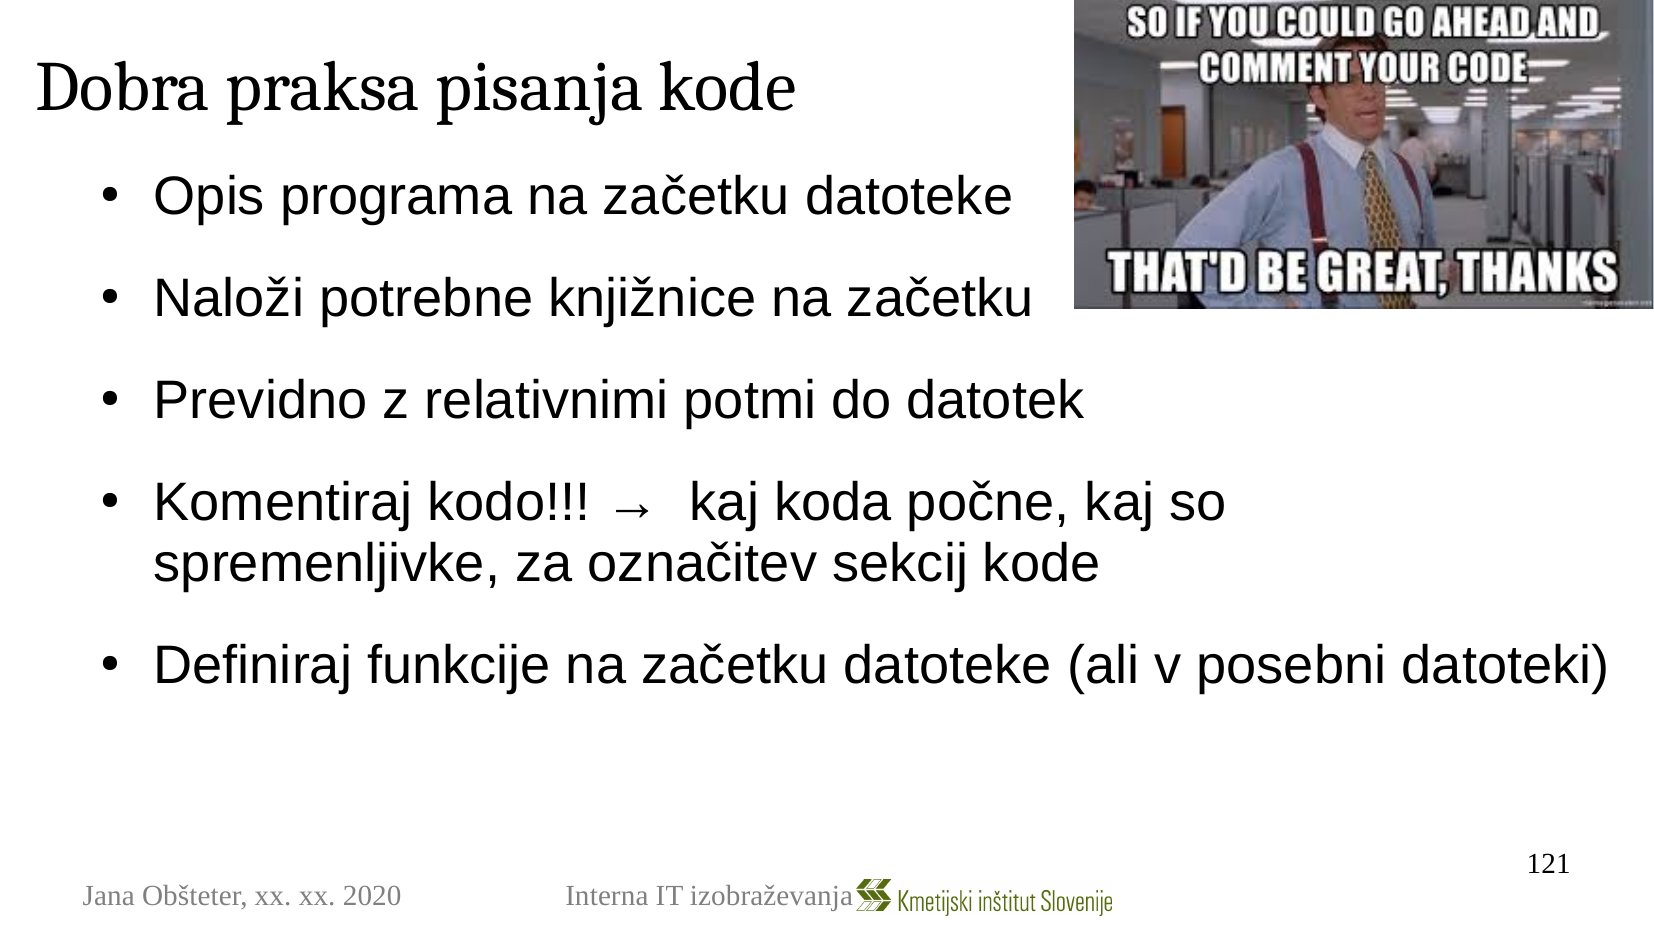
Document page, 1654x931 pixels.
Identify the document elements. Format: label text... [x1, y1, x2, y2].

list Opis programa na začetku datoteke Naloži potrebne knjižnice na začetku Previdno z relativnimi potmi do datotek Komentiraj kodo!!! → kaj koda počne, kaj so spremenljivke, za označitev sekcij kode Definiraj funkcije na začetku datoteke (ali v posebni datoteki) [82, 165, 1642, 827]
picture [856, 879, 1112, 916]
title Dobra praksa pisanja kode [35, 21, 1074, 154]
picture [1074, 0, 1654, 310]
